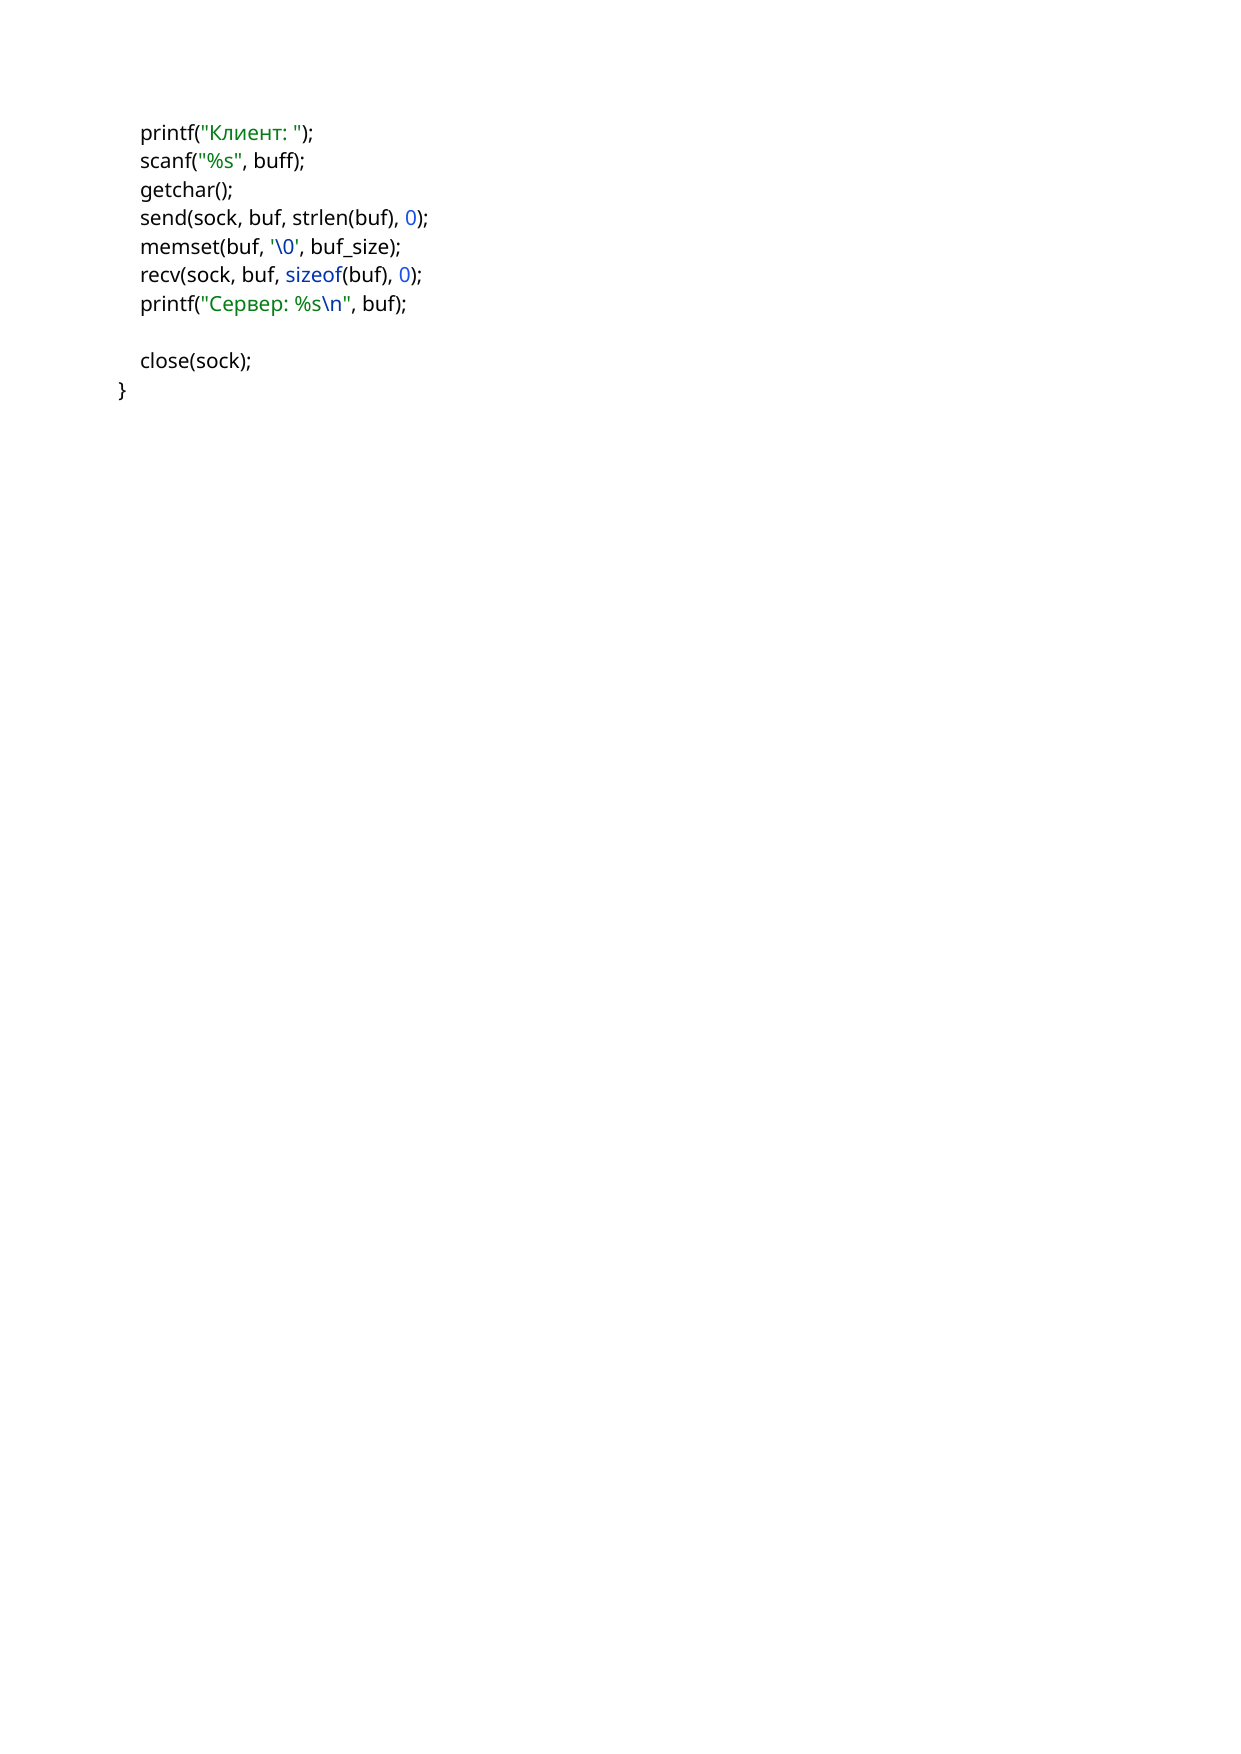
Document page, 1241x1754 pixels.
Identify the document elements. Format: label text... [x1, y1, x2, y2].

text printf("Клиент: "); scanf("%s", buff); getchar(); send(sock, buf, strlen(buf), 0); memset(buf, '\0', buf_size); recv(sock, buf, sizeof(buf), 0); printf("Сервер: %s\n", buf); close(sock); } [118, 118, 1122, 403]
